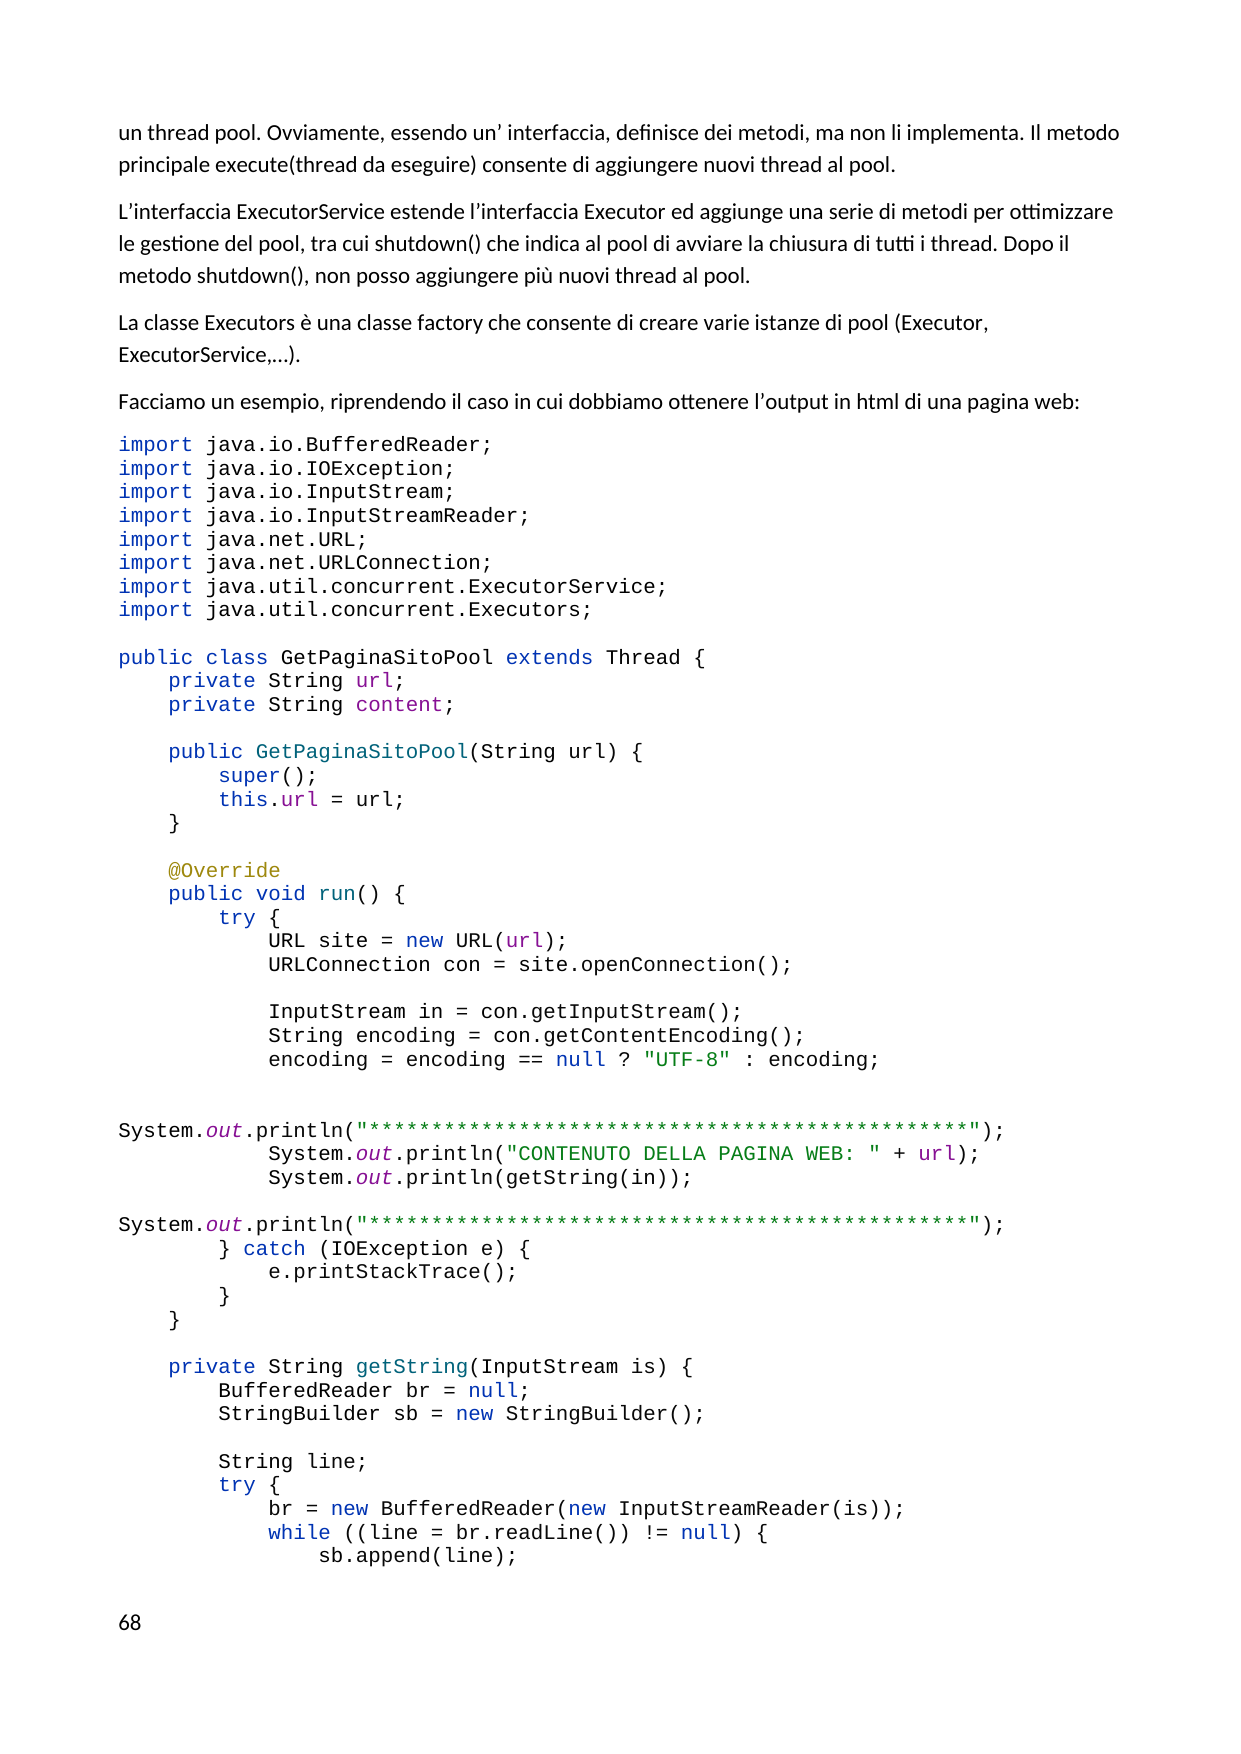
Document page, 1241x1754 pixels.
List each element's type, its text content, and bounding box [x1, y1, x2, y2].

text La classe Executors è una classe factory che consente di creare varie istanze di pool (Executor, ExecutorService,…). [118, 308, 1122, 368]
text L’interfaccia ExecutorService estende l’interfaccia Executor ed aggiunge una serie di metodi per ottimizzare le gestione del pool, tra cui shutdown() che indica al pool di avviare la chiusura di tutti i thread. Dopo il metodo shutdown(), non posso aggiungere più nuovi thread al pool. [118, 197, 1122, 289]
text Facciamo un esempio, riprendendo il caso in cui dobbiamo ottenere l’output in html di una pagina web: [118, 387, 1122, 415]
text un thread pool. Ovviamente, essendo un’ interfaccia, definisce dei metodi, ma non li implementa. Il metodo principale execute(thread da eseguire) consente di aggiungere nuovi thread al pool. [118, 118, 1122, 178]
text import java.io.BufferedReader; import java.io.IOException; import java.io.InputStream; import java.io.InputStreamReader; import java.net.URL; import java.net.URLConnection; import java.util.concurrent.ExecutorService; import java.util.concurrent.Executors; public class GetPaginaSitoPool extends Thread { private String url; private String content; public GetPaginaSitoPool(String url) { super(); this.url = url; } @Override public void run() { try { URL site = new URL(url); URLConnection con = site.openConnection(); InputStream in = con.getInputStream(); String encoding = con.getContentEncoding(); encoding = encoding == null ? "UTF-8" : encoding; System.out.println("************************************************"); System.out.println("CONTENUTO DELLA PAGINA WEB: " + url); System.out.println(getString(in)); System.out.println("************************************************"); } catch (IOException e) { e.printStackTrace(); } } private String getString(InputStream is) { BufferedReader br = null; StringBuilder sb = new StringBuilder(); String line; try { br = new BufferedReader(new InputStreamReader(is)); while ((line = br.readLine()) != null) { sb.append(line); [118, 434, 1122, 1569]
